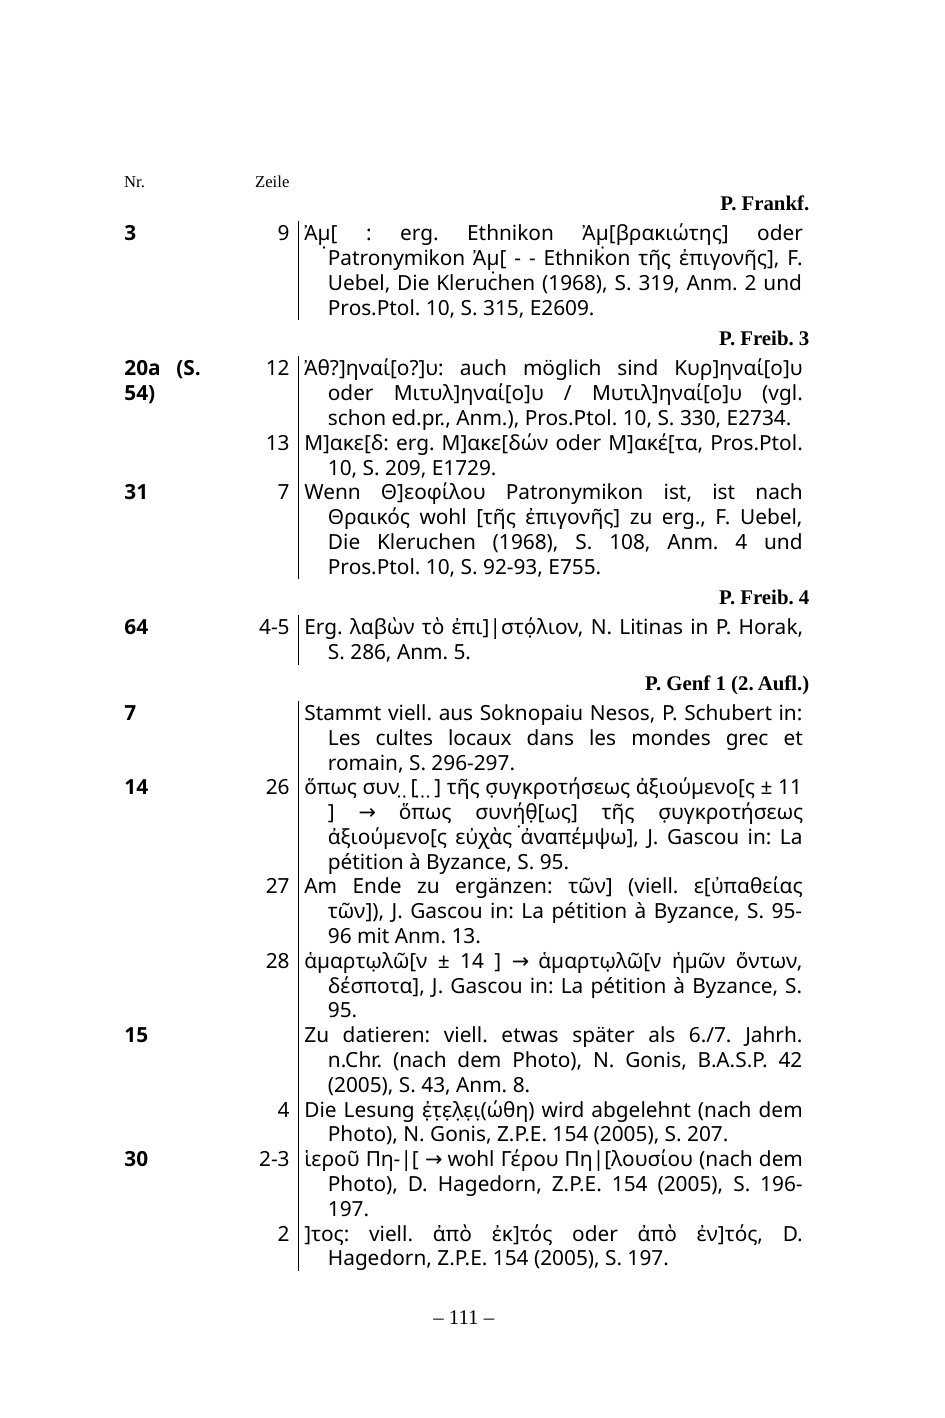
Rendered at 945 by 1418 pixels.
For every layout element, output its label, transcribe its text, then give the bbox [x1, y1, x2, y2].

table_cell 15 [118, 1023, 298, 1097]
subtitle P. Freib. 3 [118, 326, 809, 350]
table_header 20a (S. 54) [118, 356, 207, 430]
table_header 3 [118, 221, 207, 320]
table_cell 13 [207, 430, 298, 480]
table_cell Μ]ακε[δ: erg. Μ]ακε[δών oder Μ]ακέ[τα, Pros.Ptol. 10, S. 209, E1729. [299, 430, 809, 480]
table_cell [118, 430, 207, 480]
table_header 9 [207, 221, 298, 320]
table_cell Die Lesung ἐ̣τ̣ε̣λ̣ε̣ι̣(ώθη) wird abgelehnt (nach dem Photo), N. Gonis, Z.P.E. 154 (2005), S. 207. [299, 1097, 809, 1147]
table_header 64 [118, 615, 207, 664]
table_cell 7 [207, 480, 298, 579]
table_header Stammt viell. aus Soknopaiu Nesos, P. Schubert in: Les cultes locaux dans les mondes grec et romain, S. 296-297. [299, 701, 809, 775]
table_cell Zu datieren: viell. etwas später als 6./7. Jahrh. n.Chr. (nach dem Photo), N. Gonis, B.A.S.P. 42 (2005), S. 43, Anm. 8. [299, 1023, 809, 1097]
table_cell [118, 1097, 207, 1147]
table_cell 14 [118, 775, 207, 874]
table_cell Wenn Θ]εοφίλου Patronymikon ist, ist nach Θραικός wohl [τῆς ἐπιγονῆς] zu erg., F. Uebel, Die Kleruchen (1968), S. 108, Anm. 4 und Pros.Ptol. 10, S. 92-93, E755. [299, 480, 809, 579]
table_header Ἀμ̣[ : erg. Ethnikon Ἀμ̣[βρακιώτης] oder Patronymikon Ἀμ̣[ - - Ethnikon τῆς ἐπιγονῆς], F. Uebel, Die Kleruchen (1968), S. 319, Anm. 2 und Pros.Ptol. 10, S. 315, E2609. [299, 221, 809, 320]
table_cell ]τος: viell. ἀπὸ ἐκ]τός oder ἀπὸ ἐν]τός, D. Hagedorn, Z.P.E. 154 (2005), S. 197. [299, 1221, 809, 1271]
table_header 7 [118, 701, 298, 775]
subtitle P. Freib. 4 [118, 585, 809, 609]
table_cell 2 [207, 1221, 298, 1271]
table_header Ἀθ?]ηναί[ο?]υ: auch möglich sind Κυρ]ηναί[ο]υ oder Μιτυλ]ηναί[ο]υ / Μυτιλ]ηναί[ο]υ (vgl. schon ed.pr., Anm.), Pros.Ptol. 10, S. 330, E2734. [299, 356, 809, 430]
table_cell [118, 874, 207, 948]
table_cell [118, 949, 207, 1023]
table_header 4-5 [207, 615, 298, 664]
table_header Erg. λαβὼν τὸ ἐπι]|στό̣λιον, N. Litinas in P. Horak, S. 286, Anm. 5. [299, 615, 809, 664]
table_cell [118, 1221, 207, 1271]
subtitle P. Frankf. [118, 191, 809, 215]
table_cell 30 [118, 1147, 207, 1221]
table_cell ἱεροῦ Πη-|[ → wohl Γέρου Πη|[λουσίου (nach dem Photo), D. Hagedorn, Z.P.E. 154 (2005), S. 196-197. [299, 1147, 809, 1221]
table_cell 31 [118, 480, 207, 579]
table_cell ἁμαρτω̣λῶ[ν ± 14 ] → ἁμαρτω̣λῶ[ν ἡμῶν ὄντων, δέσποτα], J. Gascou in: La pétition à Byzance, S. 95. [299, 949, 809, 1023]
table_cell 28 [207, 949, 298, 1023]
table_cell Am Ende zu ergänzen: τῶν] (viell. ε[ὐπαθείας τῶν]), J. Gascou in: La pétition à Byzance, S. 95-96 mit Anm. 13. [299, 874, 809, 948]
table_cell 2-3 [207, 1147, 298, 1221]
table_header 12 [207, 356, 298, 430]
subtitle P. Genf 1 (2. Aufl.) [118, 671, 809, 694]
table_cell ὅπως συν ̣ ̣[ ̣ ̣ ̣] τῆς σ̣υγκροτήσεως ἀξιούμενο[ς ± 11 ] → ὅπως συνή̣θ̣[ως] τῆς σ̣υγκροτήσεως ἀξιούμενο[ς εὐχὰς ἀναπέμψω], J. Gascou in: La pétition à Byzance, S. 95. [299, 775, 809, 874]
table_cell 27 [207, 874, 298, 948]
table_cell 4 [207, 1097, 298, 1147]
table_cell 26 [207, 775, 298, 874]
